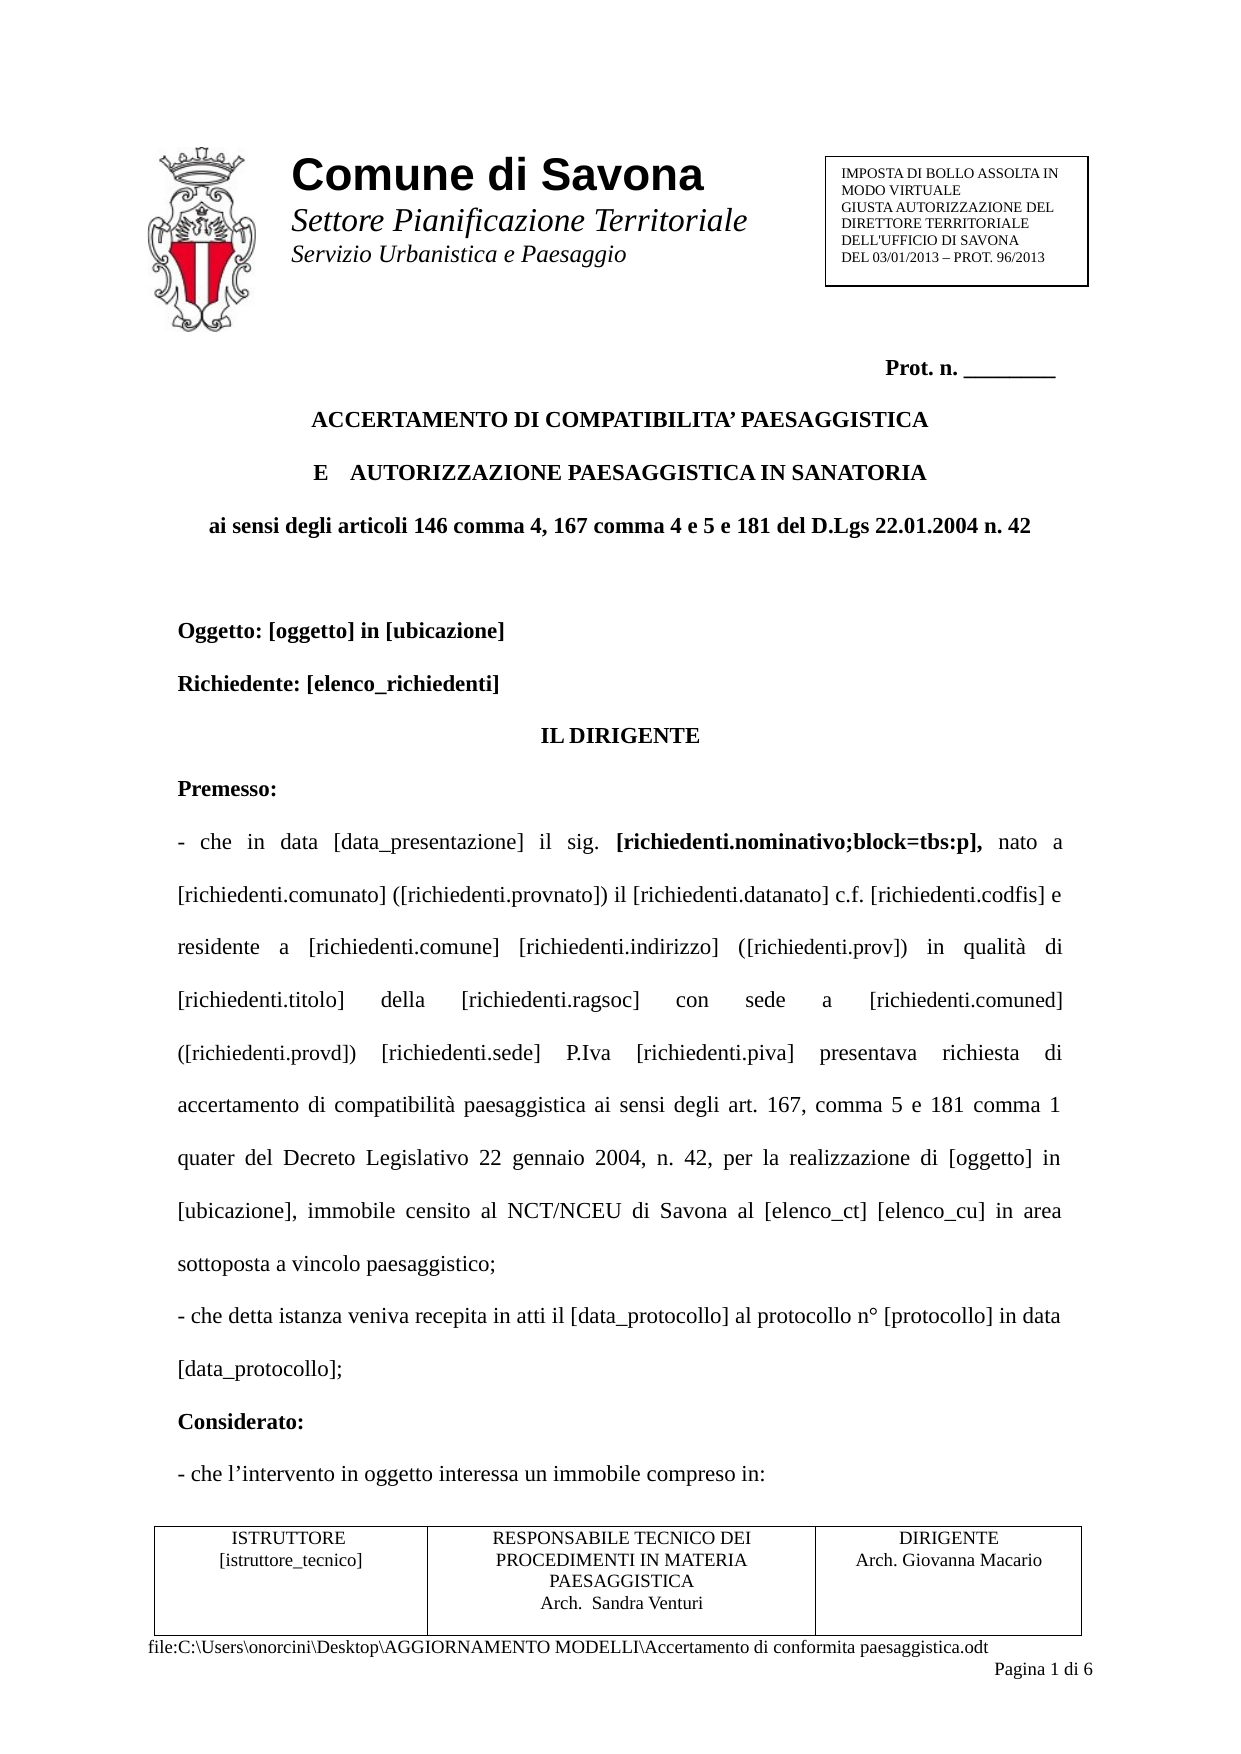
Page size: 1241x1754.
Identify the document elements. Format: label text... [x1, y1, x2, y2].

text ai sensi degli articoli 146 comma 4, 167 comma 4 e 5 e 181 del D.Lgs 22.01.2004 n. 42 [148, 512, 1092, 538]
text GIUSTA AUTORIZZAZIONE DEL DIRETTORE TERRITORIALE DELL'UFFICIO DI SAVONA [841, 198, 1072, 249]
text Servizio Urbanistica e Paesaggio [256, 239, 824, 267]
text E AUTORIZZAZIONE PAESAGGISTICA IN SANATORIA [148, 459, 1092, 485]
text - che detta istanza veniva recepita in atti il [data_protocollo] al protocollo n° [protocollo] in data [data_protocollo]; [177, 1302, 1063, 1381]
text Prot. n. ________ [841, 354, 1063, 380]
text Settore Pianificazione Territoriale [256, 200, 824, 239]
text DEL 03/01/2013 – PROT. 96/2013 [841, 249, 1072, 265]
text Premesso: [177, 775, 1063, 802]
picture [147, 147, 256, 332]
text IMPOSTA DI BOLLO ASSOLTA IN MODO VIRTUALE [841, 165, 1072, 198]
text Considerato: [177, 1408, 1063, 1434]
text - che in data [data_presentazione] il sig. [richiedenti.nominativo;block=tbs:p], nato a [richiedenti.comunato] ([richiedenti.provnato]) il [richiedenti.datanato] c.f. [richiedenti.codfis] e residente a [richiedenti.comune] [richiedenti.indirizzo] ([richiedenti.prov]) in qualità di [richiedenti.titolo] della [richiedenti.ragsoc] con sede a [richiedenti.comuned] ([richiedenti.provd]) [richiedenti.sede] P.Iva [richiedenti.piva] presentava richiesta di accertamento di compatibilità paesaggistica ai sensi degli art. 167, comma 5 e 181 comma 1 quater del Decreto Legislativo 22 gennaio 2004, n. 42, per la realizzazione di [oggetto] in [ubicazione], immobile censito al NCT/NCEU di Savona al [elenco_ct] [elenco_cu] in area sottoposta a vincolo paesaggistico; [177, 828, 1063, 1276]
text Richiedente: [elenco_richiedenti] [177, 670, 1063, 696]
text ACCERTAMENTO DI COMPATIBILITA’ PAESAGGISTICA [148, 406, 1092, 433]
text Oggetto: [oggetto] in [ubicazione] [177, 617, 1092, 643]
text Comune di Savona [256, 148, 1092, 200]
text - che l’intervento in oggetto interessa un immobile compreso in: [177, 1461, 1063, 1487]
text IL DIRIGENTE [177, 723, 1063, 749]
